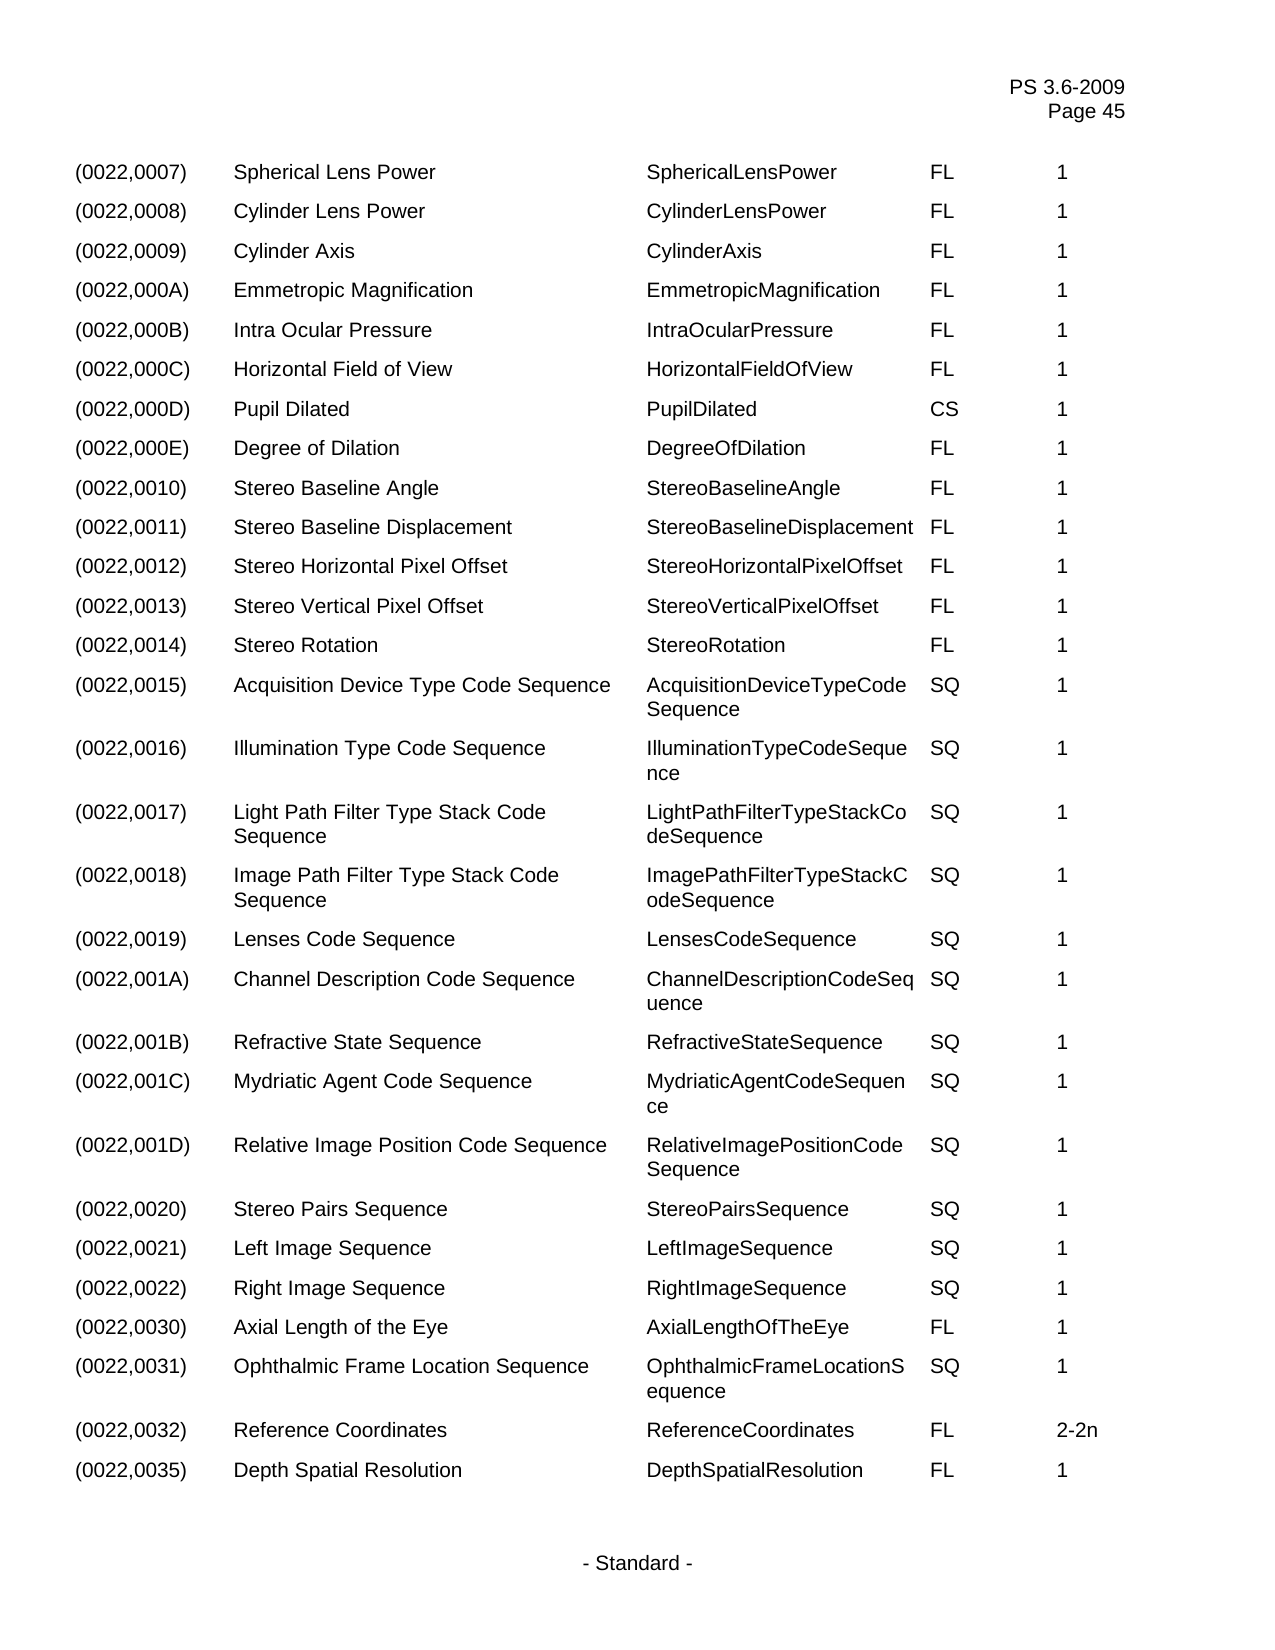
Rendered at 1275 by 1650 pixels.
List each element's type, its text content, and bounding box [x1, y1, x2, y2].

table_cell 1 [1049, 1226, 1116, 1266]
table_cell SQ [923, 663, 1049, 727]
table_cell [1116, 1409, 1211, 1448]
table_cell [1116, 624, 1211, 663]
table_cell (0022,0013) [68, 584, 226, 624]
table_cell RelativeImagePositionCodeSequence [639, 1124, 923, 1187]
table_cell 1 [1049, 1266, 1116, 1305]
table_cell Stereo Baseline Angle [226, 466, 639, 505]
table_cell Degree of Dilation [226, 426, 639, 466]
table_cell AxialLengthOfTheEye [639, 1305, 923, 1345]
table_cell SQ [923, 1266, 1049, 1305]
table_cell (0022,000A) [68, 269, 226, 308]
table_cell SQ [923, 1187, 1049, 1226]
table_cell Illumination Type Code Sequence [226, 727, 639, 790]
table_cell FL [923, 229, 1049, 268]
table_cell 1 [1049, 308, 1116, 347]
table_cell LensesCodeSequence [639, 918, 923, 957]
table_cell CS [923, 387, 1049, 426]
table_cell Depth Spatial Resolution [226, 1448, 639, 1487]
table_cell (0022,0021) [68, 1226, 226, 1266]
table_cell PupilDilated [639, 387, 923, 426]
table_cell (0022,000C) [68, 348, 226, 387]
table_cell 1 [1049, 918, 1116, 957]
table_cell Stereo Baseline Displacement [226, 505, 639, 545]
table_cell [1116, 790, 1211, 854]
table_cell Right Image Sequence [226, 1266, 639, 1305]
table_cell Stereo Rotation [226, 624, 639, 663]
table_cell (0022,0020) [68, 1187, 226, 1226]
table_cell Intra Ocular Pressure [226, 308, 639, 347]
table_cell StereoPairsSequence [639, 1187, 923, 1226]
table_cell Horizontal Field of View [226, 348, 639, 387]
table_cell SQ [923, 727, 1049, 790]
table_cell (0022,0030) [68, 1305, 226, 1345]
table_cell CylinderAxis [639, 229, 923, 268]
table_cell 1 [1049, 190, 1116, 229]
table_cell Emmetropic Magnification [226, 269, 639, 308]
table_cell [1116, 308, 1211, 347]
table_cell AcquisitionDeviceTypeCodeSequence [639, 663, 923, 727]
table_cell Acquisition Device Type Code Sequence [226, 663, 639, 727]
table_cell 1 [1049, 1305, 1116, 1345]
table_cell (0022,001D) [68, 1124, 226, 1187]
table_cell StereoHorizontalPixelOffset [639, 545, 923, 584]
table_cell SQ [923, 957, 1049, 1020]
table_cell [1116, 584, 1211, 624]
table_cell (0022,0008) [68, 190, 226, 229]
table_cell (0022,0022) [68, 1266, 226, 1305]
table_cell DepthSpatialResolution [639, 1448, 923, 1487]
table_cell SQ [923, 854, 1049, 917]
table_cell Light Path Filter Type Stack Code Sequence [226, 790, 639, 854]
table_cell SQ [923, 1226, 1049, 1266]
table_cell (0022,0017) [68, 790, 226, 854]
table_cell [1116, 727, 1211, 790]
table_cell [1116, 854, 1211, 917]
table_cell 1 [1049, 790, 1116, 854]
table_cell [1116, 387, 1211, 426]
table_cell FL [923, 1305, 1049, 1345]
table_cell FL [923, 426, 1049, 466]
table_cell FL [923, 505, 1049, 545]
table_cell [1116, 505, 1211, 545]
table_cell [1116, 190, 1211, 229]
table_cell (0022,001B) [68, 1020, 226, 1060]
table_cell (0022,0011) [68, 505, 226, 545]
table_cell (0022,0007) [68, 150, 226, 189]
table_cell StereoBaselineAngle [639, 466, 923, 505]
table_cell (0022,0009) [68, 229, 226, 268]
table_cell (0022,0015) [68, 663, 226, 727]
table_cell FL [923, 624, 1049, 663]
table_cell RightImageSequence [639, 1266, 923, 1305]
table_cell ReferenceCoordinates [639, 1409, 923, 1448]
table_cell Mydriatic Agent Code Sequence [226, 1060, 639, 1123]
table_cell Left Image Sequence [226, 1226, 639, 1266]
table_cell (0022,0035) [68, 1448, 226, 1487]
table_cell 1 [1049, 1345, 1116, 1408]
table_cell FL [923, 190, 1049, 229]
table_cell 1 [1049, 727, 1116, 790]
table_cell Image Path Filter Type Stack Code Sequence [226, 854, 639, 917]
table_cell 1 [1049, 387, 1116, 426]
table_cell [1116, 1187, 1211, 1226]
table_cell [1116, 1124, 1211, 1187]
table_cell [1116, 466, 1211, 505]
table_cell (0022,0016) [68, 727, 226, 790]
table_cell Stereo Horizontal Pixel Offset [226, 545, 639, 584]
table_cell [1116, 1448, 1211, 1487]
table_cell (0022,0010) [68, 466, 226, 505]
table_cell 1 [1049, 957, 1116, 1020]
table_cell 1 [1049, 663, 1116, 727]
table_cell IlluminationTypeCodeSequence [639, 727, 923, 790]
table_cell (0022,0031) [68, 1345, 226, 1408]
table_cell [1116, 663, 1211, 727]
table_cell 1 [1049, 1448, 1116, 1487]
table_cell Cylinder Axis [226, 229, 639, 268]
table_cell FL [923, 466, 1049, 505]
table_cell SQ [923, 1124, 1049, 1187]
table_cell Stereo Vertical Pixel Offset [226, 584, 639, 624]
table_cell SQ [923, 1060, 1049, 1123]
table_cell FL [923, 584, 1049, 624]
table_cell FL [923, 348, 1049, 387]
table_cell CylinderLensPower [639, 190, 923, 229]
table_cell (0022,001A) [68, 957, 226, 1020]
table_cell 1 [1049, 1060, 1116, 1123]
table_cell DegreeOfDilation [639, 426, 923, 466]
table_cell StereoRotation [639, 624, 923, 663]
table_cell 1 [1049, 229, 1116, 268]
table_cell FL [923, 1448, 1049, 1487]
table_cell IntraOcularPressure [639, 308, 923, 347]
table_cell Stereo Pairs Sequence [226, 1187, 639, 1226]
table_cell (0022,0014) [68, 624, 226, 663]
table_cell (0022,001C) [68, 1060, 226, 1123]
table_cell 1 [1049, 854, 1116, 917]
table_cell [1116, 1266, 1211, 1305]
table_cell 1 [1049, 1187, 1116, 1226]
table_cell (0022,0032) [68, 1409, 226, 1448]
table_cell RefractiveStateSequence [639, 1020, 923, 1060]
table_cell [1116, 1020, 1211, 1060]
table_cell FL [923, 1409, 1049, 1448]
table_cell [1116, 957, 1211, 1020]
table_cell [1116, 1345, 1211, 1408]
table_cell OphthalmicFrameLocationSequence [639, 1345, 923, 1408]
table_cell FL [923, 269, 1049, 308]
table_cell 2-2n [1049, 1409, 1116, 1448]
table_cell SphericalLensPower [639, 150, 923, 189]
table_cell Channel Description Code Sequence [226, 957, 639, 1020]
table_cell Lenses Code Sequence [226, 918, 639, 957]
table_cell Cylinder Lens Power [226, 190, 639, 229]
table_cell [1116, 269, 1211, 308]
table_cell FL [923, 150, 1049, 189]
table_cell (0022,0019) [68, 918, 226, 957]
table_cell Refractive State Sequence [226, 1020, 639, 1060]
table_cell FL [923, 545, 1049, 584]
table_cell [1116, 1305, 1211, 1345]
table_cell [1116, 229, 1211, 268]
table_cell (0022,0018) [68, 854, 226, 917]
table_cell [1116, 150, 1211, 189]
table_cell Pupil Dilated [226, 387, 639, 426]
table_cell EmmetropicMagnification [639, 269, 923, 308]
table_cell [1116, 1226, 1211, 1266]
table_cell HorizontalFieldOfView [639, 348, 923, 387]
table_cell 1 [1049, 624, 1116, 663]
table_cell Reference Coordinates [226, 1409, 639, 1448]
table_cell ChannelDescriptionCodeSequence [639, 957, 923, 1020]
table_cell MydriaticAgentCodeSequence [639, 1060, 923, 1123]
table_cell LightPathFilterTypeStackCodeSequence [639, 790, 923, 854]
table_cell (0022,000D) [68, 387, 226, 426]
table_cell SQ [923, 918, 1049, 957]
table_cell 1 [1049, 1020, 1116, 1060]
table_cell 1 [1049, 348, 1116, 387]
table_cell StereoVerticalPixelOffset [639, 584, 923, 624]
table_cell FL [923, 308, 1049, 347]
table_cell [1116, 426, 1211, 466]
table_cell ImagePathFilterTypeStackCodeSequence [639, 854, 923, 917]
table_cell StereoBaselineDisplacement [639, 505, 923, 545]
table_cell 1 [1049, 150, 1116, 189]
table_cell 1 [1049, 545, 1116, 584]
table_cell [1116, 1060, 1211, 1123]
table_cell 1 [1049, 584, 1116, 624]
table_cell 1 [1049, 466, 1116, 505]
table_cell 1 [1049, 1124, 1116, 1187]
table_cell [1116, 918, 1211, 957]
table_cell (0022,000E) [68, 426, 226, 466]
table_cell LeftImageSequence [639, 1226, 923, 1266]
table_cell SQ [923, 1345, 1049, 1408]
table_cell Axial Length of the Eye [226, 1305, 639, 1345]
table_cell SQ [923, 1020, 1049, 1060]
table_cell (0022,000B) [68, 308, 226, 347]
table_cell Relative Image Position Code Sequence [226, 1124, 639, 1187]
table_cell [1116, 348, 1211, 387]
table_cell SQ [923, 790, 1049, 854]
table_cell 1 [1049, 269, 1116, 308]
table_cell Ophthalmic Frame Location Sequence [226, 1345, 639, 1408]
table_cell 1 [1049, 505, 1116, 545]
table_cell (0022,0012) [68, 545, 226, 584]
table_cell Spherical Lens Power [226, 150, 639, 189]
table_cell [1116, 545, 1211, 584]
table_cell 1 [1049, 426, 1116, 466]
